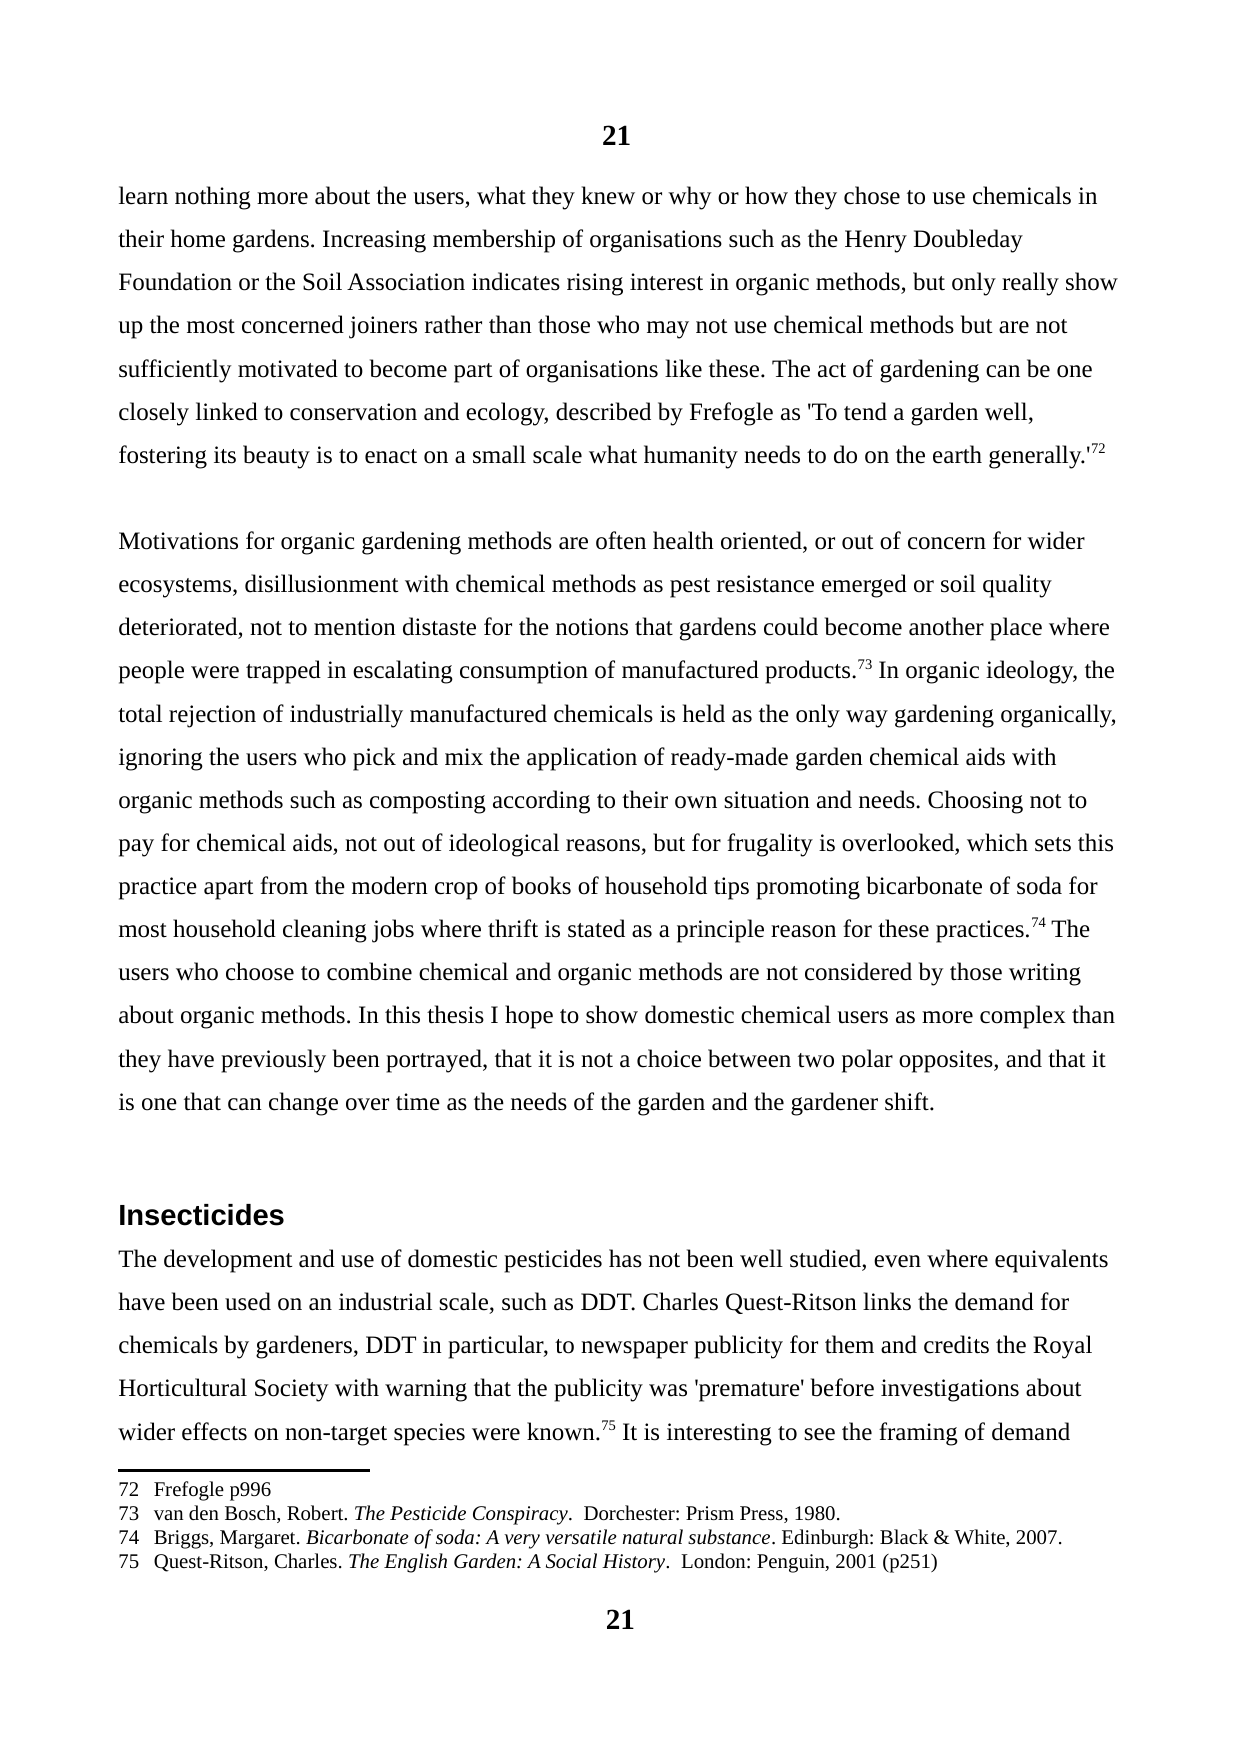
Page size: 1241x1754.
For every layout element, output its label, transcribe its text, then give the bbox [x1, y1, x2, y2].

text Briggs, Margaret. Bicarbonate of soda: A very versatile natural substance. Edinburgh: Black & White, 2007. [118, 1525, 1122, 1549]
text The development and use of domestic pesticides has not been well studied, even where equivalents have been used on an industrial scale, such as DDT. Charles Quest-Ritson links the demand for chemicals by gardeners, DDT in particular, to newspaper publicity for them and credits the Royal Horticultural Society with warning that the publicity was 'premature' before investigations about wider effects on non-target species were known. It is interesting to see the framing of demand [118, 1244, 1122, 1445]
text Frefogle p996 [118, 1477, 1122, 1501]
subtitle Insecticides [118, 1198, 1122, 1232]
text Motivations for organic gardening methods are often health oriented, or out of concern for wider ecosystems, disillusionment with chemical methods as pest resistance emerged or soil quality deteriorated, not to mention distaste for the notions that gardens could become another place where people were trapped in escalating consumption of manufactured products. In organic ideology, the total rejection of industrially manufactured chemicals is held as the only way gardening organically, ignoring the users who pick and mix the application of ready-made garden chemical aids with organic methods such as composting according to their own situation and needs. Choosing not to pay for chemical aids, not out of ideological reasons, but for frugality is overlooked, which sets this practice apart from the modern crop of books of household tips promoting bicarbonate of soda for most household cleaning jobs where thrift is stated as a principle reason for these practices. The users who choose to combine chemical and organic methods are not considered by those writing about organic methods. In this thesis I hope to show domestic chemical users as more complex than they have previously been portrayed, that it is not a choice between two polar opposites, and that it is one that can change over time as the needs of the garden and the gardener shift. [118, 526, 1122, 1116]
text Quest-Ritson, Charles. The English Garden: A Social History. London: Penguin, 2001 (p251) [118, 1549, 1122, 1573]
text learn nothing more about the users, what they knew or why or how they chose to use chemicals in their home gardens. Increasing membership of organisations such as the Henry Doubleday Foundation or the Soil Association indicates rising interest in organic methods, but only really show up the most concerned joiners rather than those who may not use chemical methods but are not sufficiently motivated to become part of organisations like these. The act of gardening can be one closely linked to conservation and ecology, described by Frefogle as 'To tend a garden well, fostering its beauty is to enact on a small scale what humanity needs to do on the earth generally.' [118, 181, 1122, 469]
text van den Bosch, Robert. The Pesticide Conspiracy. Dorchester: Prism Press, 1980. [118, 1501, 1122, 1525]
